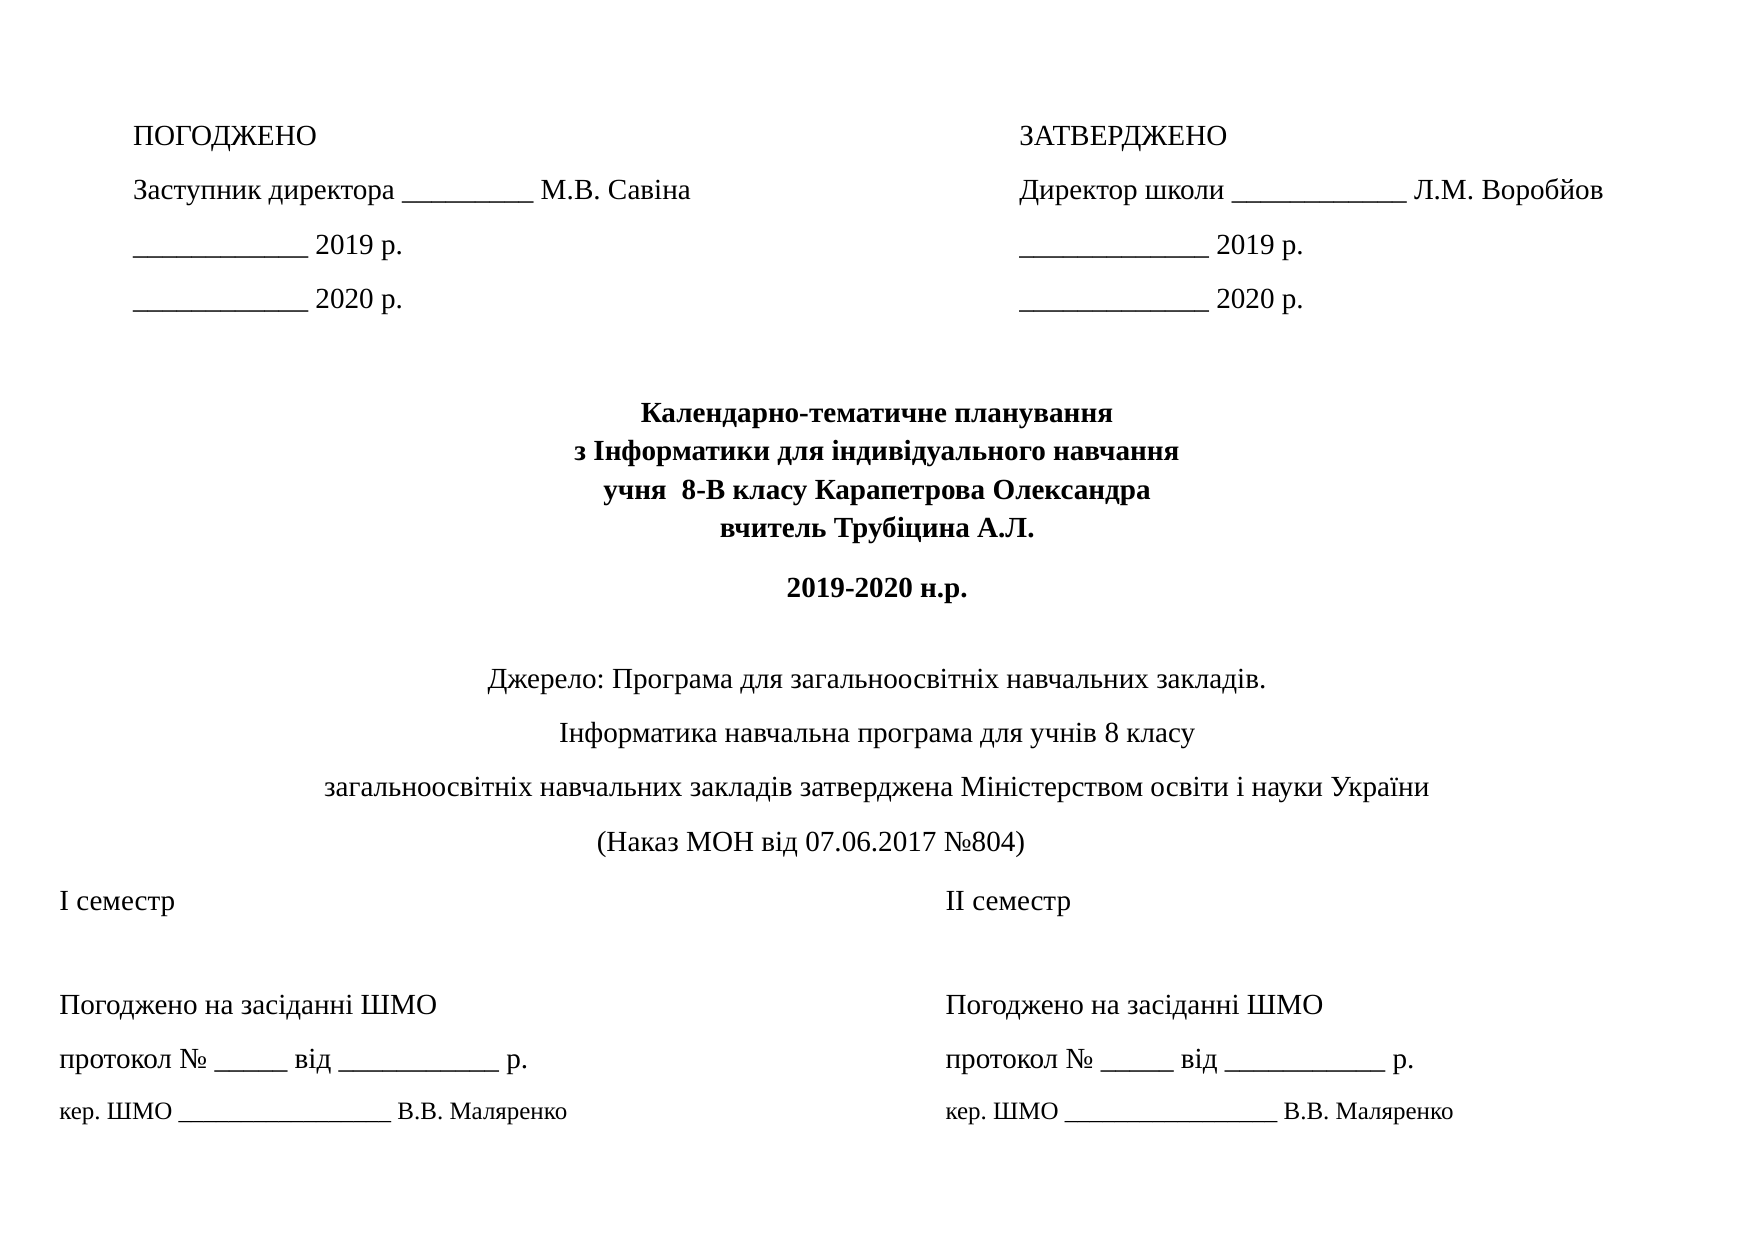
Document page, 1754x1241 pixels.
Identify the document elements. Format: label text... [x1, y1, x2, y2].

text I семестр ІІ семестр [59, 883, 1695, 917]
text Джерело: Програма для загальноосвітніх навчальних закладів. [59, 661, 1695, 694]
text (Наказ МОН від 07.06.2017 №804) [59, 824, 1695, 857]
text ПОГОДЖЕНО ЗАТВЕРДЖЕНО [59, 118, 1695, 152]
text протокол № _____ від ___________ р. протокол № _____ від ___________ р. [59, 1042, 1695, 1075]
text загальноосвітніх навчальних закладів затверджена Міністерством освіти і науки України [59, 769, 1695, 803]
text Заступник директора _________ М.В. Савіна Директор школи ____________ Л.М. Воробйов [59, 172, 1695, 206]
text ____________ 2020 р. _____________ 2020 р. [59, 281, 1695, 315]
text кер. ШМО _________________ В.В. Маляренко кер. ШМО _________________ В.В. Маляренко [59, 1096, 1695, 1125]
text Інформатика навчальна програма для учнів 8 класу [59, 715, 1695, 749]
text ____________ 2019 р. _____________ 2019 р. [59, 227, 1695, 260]
text 2019-2020 н.р. [59, 570, 1695, 636]
text Погоджено на засіданні ШМО Погоджено на засіданні ШМО [59, 987, 1695, 1021]
text Календарно-тематичне планування з Інформатики для індивідуального навчання [59, 395, 1695, 467]
text учня 8-В класу Карапетрова Олександра вчитель Трубіцина А.Л. [59, 472, 1695, 544]
